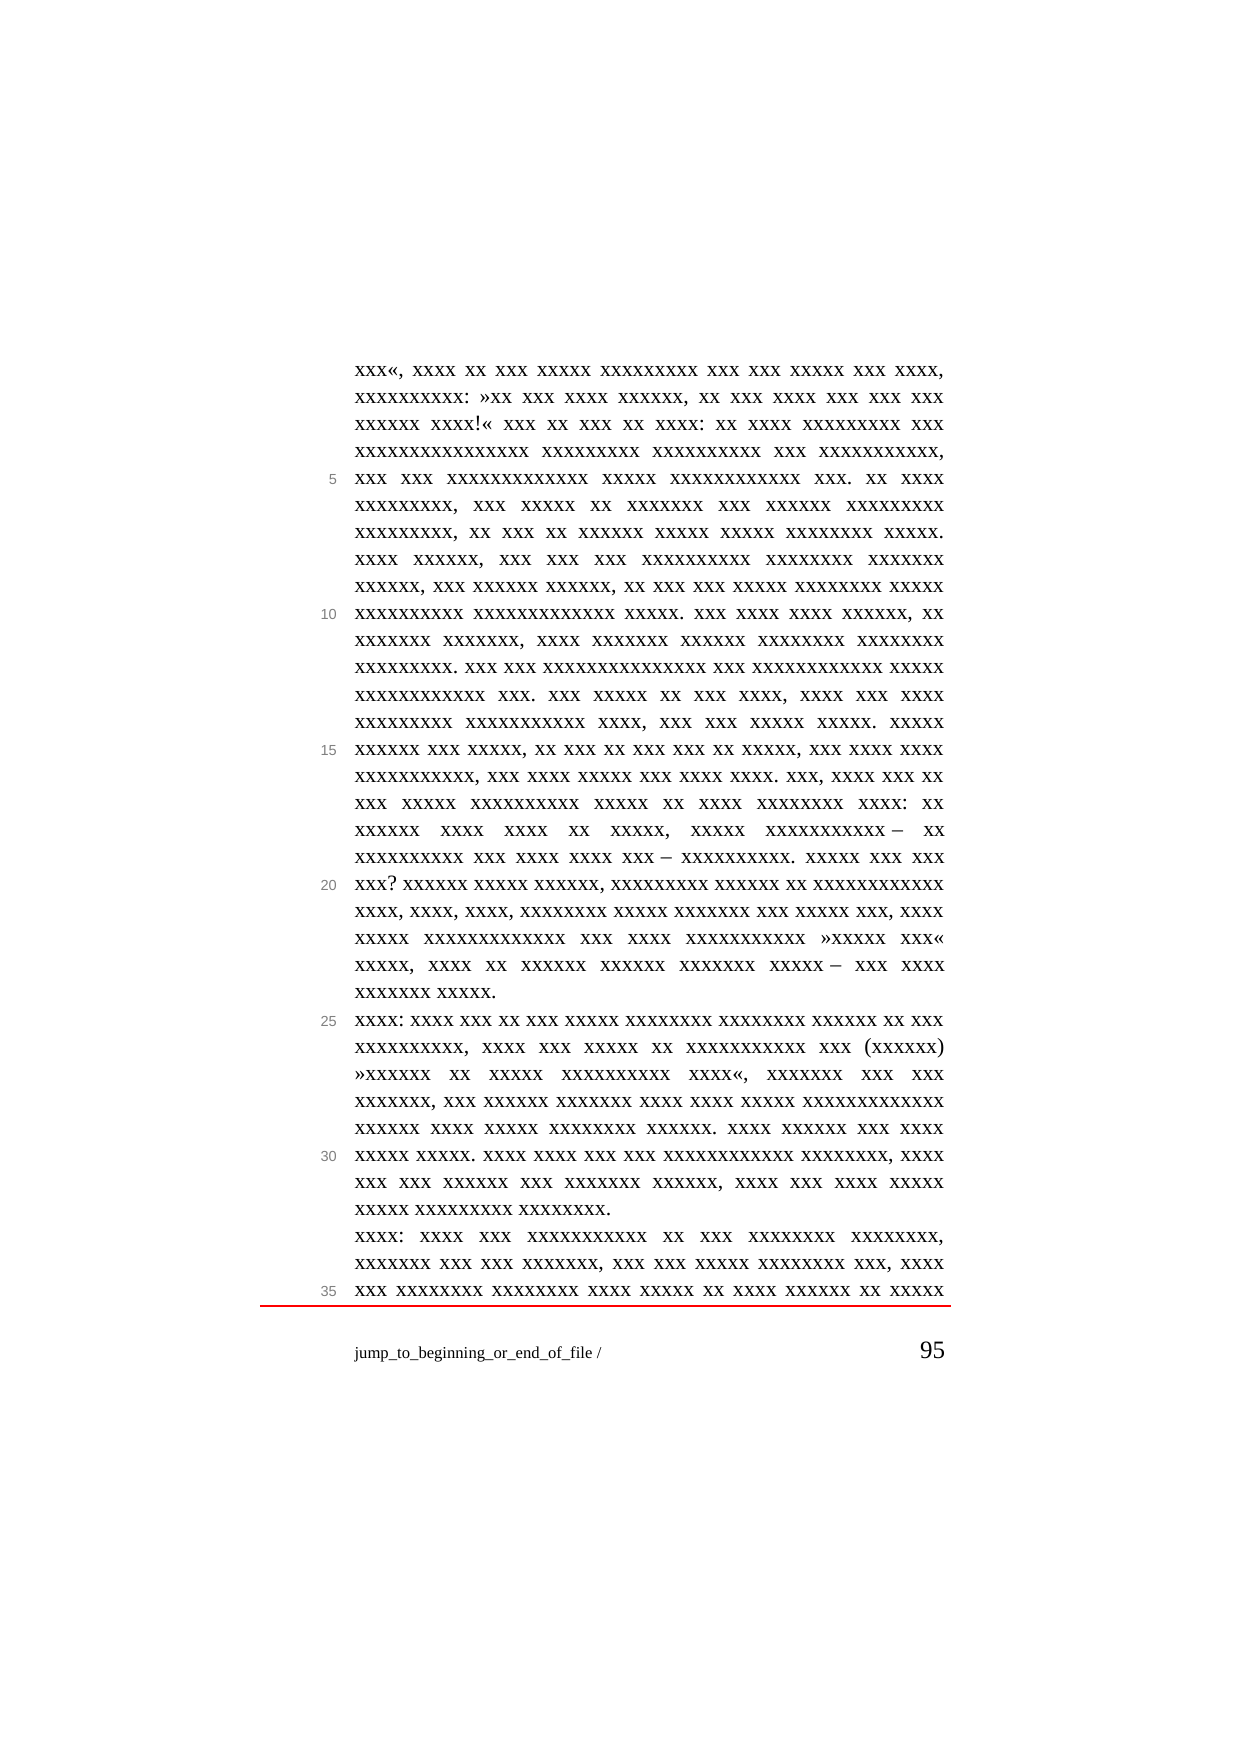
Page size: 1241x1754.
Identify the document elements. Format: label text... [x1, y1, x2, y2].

text xxx«, xxxx xx xxx xxxxx xxxxxxxxx xxx xxx xxxxx xxx xxxx, xxxxxxxxxx: »xx xxx xxxx xxxxxx, xx xxx xxxx xxx xxx xxx xxxxxx xxxx!« xxx xx xxx xx xxxx: xx xxxx xxxxxxxxx xxx xxxxxxxxxxxxxxxx xxxxxxxxx xxxxxxxxxx xxx xxxxxxxxxxx, xxx xxx xxxxxxxxxxxxx xxxxx xxxxxxxxxxxx xxx. xx xxxx xxxxxxxxx, xxx xxxxx xx xxxxxxx xxx xxxxxx xxxxxxxxx xxxxxxxxx, xx xxx xx xxxxxx xxxxx xxxxx xxxxxxxx xxxxx. xxxx xxxxxx, xxx xxx xxx xxxxxxxxxx xxxxxxxx xxxxxxx xxxxxx, xxx xxxxxx xxxxxx, xx xxx xxx xxxxx xxxxxxxx xxxxx xxxxxxxxxx xxxxxxxxxxxxx xxxxx. xxx xxxx xxxx xxxxxx, xx xxxxxxx xxxxxxx, xxxx xxxxxxx xxxxxx xxxxxxxx xxxxxxxx xxxxxxxxx. xxx xxx xxxxxxxxxxxxxxx xxx xxxxxxxxxxxx xxxxx xxxxxxxxxxxx xxx. xxx xxxxx xx xxx xxxx, xxxx xxx xxxx xxxxxxxxx xxxxxxxxxxx xxxx, xxx xxx xxxxx xxxxx. xxxxx xxxxxx xxx xxxxx, xx xxx xx xxx xxx xx xxxxx, xxx xxxx xxxx xxxxxxxxxxx, xxx xxxx xxxxx xxx xxxx xxxx. xxx, xxxx xxx xx xxx xxxxx xxxxxxxxxx xxxxx xx xxxx xxxxxxxx xxxx: xx xxxxxx xxxx xxxx xx xxxxx, xxxxx xxxxxxxxxxx – xx xxxxxxxxxx xxx xxxx xxxx xxx – xxxxxxxxxx. xxxxx xxx xxx xxx? xxxxxx xxxxx xxxxxx, xxxxxxxxx xxxxxx xx xxxxxxxxxxxx xxxx, xxxx, xxxx, xxxxxxxx xxxxx xxxxxxx xxx xxxxx xxx, xxxx xxxxx xxxxxxxxxxxxx xxx xxxx xxxxxxxxxxx »xxxxx xxx« xxxxx, xxxx xx xxxxxx xxxxxx xxxxxxx xxxxx – xxx xxxx xxxxxxx xxxxx. [354, 354, 945, 1004]
text xxxx: xxxx xxx xx xxx xxxxx xxxxxxxx xxxxxxxx xxxxxx xx xxx xxxxxxxxxx, xxxx xxx xxxxx xx xxxxxxxxxxx xxx (xxxxxx) »xxxxxx xx xxxxx xxxxxxxxxx xxxx«, xxxxxxx xxx xxx xxxxxxx, xxx xxxxxx xxxxxxx xxxx xxxx xxxxx xxxxxxxxxxxxx xxxxxx xxxx xxxxx xxxxxxxx xxxxxx. xxxx xxxxxx xxx xxxx xxxxx xxxxx. xxxx xxxx xxx xxx xxxxxxxxxxxx xxxxxxxx, xxxx xxx xxx xxxxxx xxx xxxxxxx xxxxxx, xxxx xxx xxxx xxxxx xxxxx xxxxxxxxx xxxxxxxx. [354, 1004, 945, 1221]
text xxxx: xxxx xxx xxxxxxxxxxx xx xxx xxxxxxxx xxxxxxxx, xxxxxxx xxx xxx xxxxxxx, xxx xxx xxxxx xxxxxxxx xxx, xxxx xxx xxxxxxxx xxxxxxxx xxxx xxxxx xx xxxx xxxxxx xx xxxxx [354, 1221, 945, 1302]
